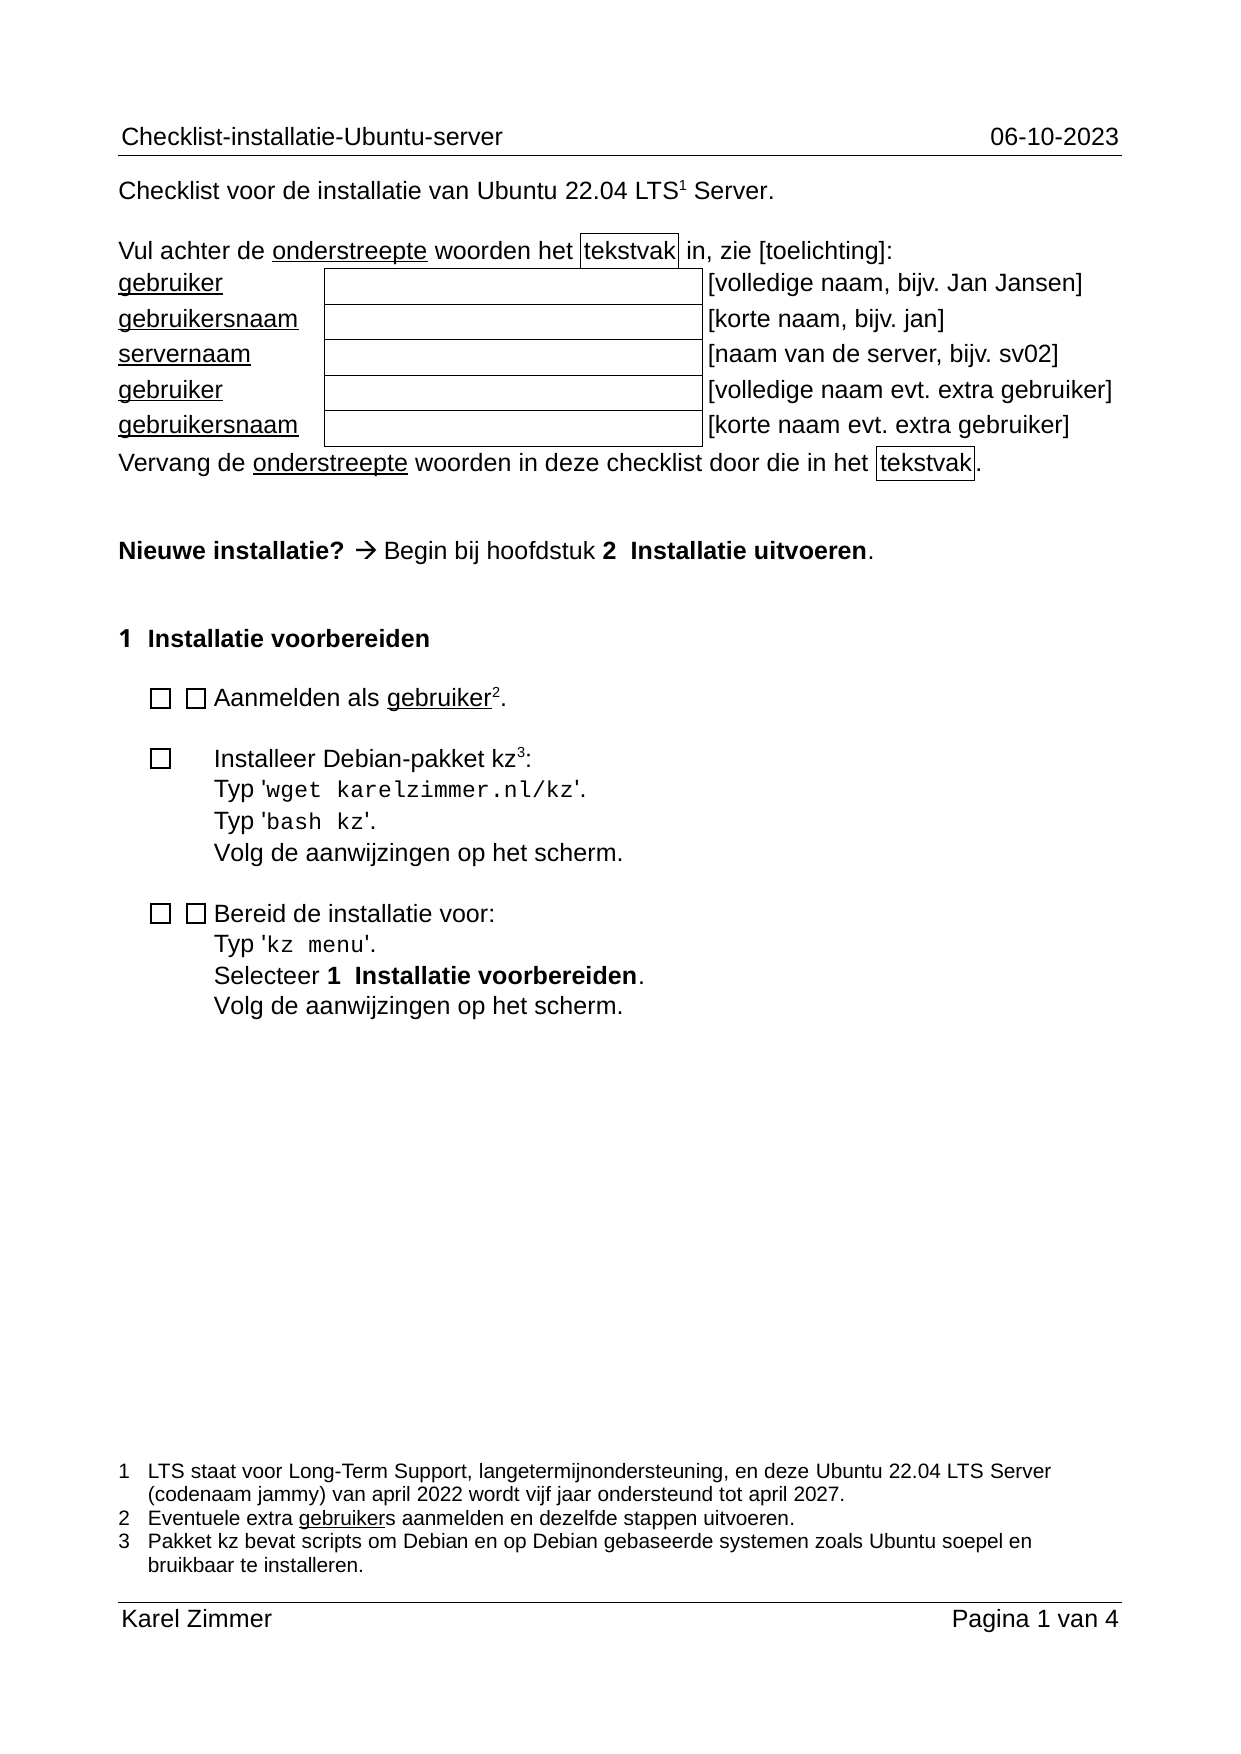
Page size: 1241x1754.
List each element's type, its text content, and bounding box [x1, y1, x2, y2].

table_header [177, 683, 213, 713]
text [naam van de server, bijv. sv02] [703, 339, 1122, 375]
table_cell [142, 806, 177, 838]
table_cell [142, 991, 177, 1021]
table_cell [177, 806, 213, 838]
text Checklist voor de installatie van Ubuntu 22.04 LTS Server. [118, 177, 1122, 205]
table_cell [177, 744, 213, 774]
table_cell Typ 'bash kz'. [213, 806, 1122, 838]
table_cell Installeer Debian-pakket kz: [213, 744, 1122, 774]
text . [975, 446, 1122, 481]
table_header [142, 683, 177, 713]
text LTS staat voor Long-Term Support, langetermijnondersteuning, en deze Ubuntu 22.04 LTS Server (codenaam jammy) van april 2022 wordt vijf jaar ondersteund tot april 2027. [118, 1459, 1122, 1506]
table_cell [118, 774, 142, 806]
table_cell [142, 868, 177, 898]
table_cell [177, 929, 213, 961]
table_cell [177, 961, 213, 991]
table_cell [177, 774, 213, 806]
table_cell [118, 929, 142, 961]
text GEBRUIKERSNaaM [118, 410, 324, 446]
table_cell [118, 991, 142, 1021]
table_cell [177, 898, 213, 929]
table_cell [142, 929, 177, 961]
table_cell [213, 868, 1122, 898]
table_cell [177, 991, 213, 1021]
text [korte naam, bijv. jan] [703, 304, 1122, 339]
table_header Aanmelden als gebruiker. [213, 683, 1122, 713]
table_cell [142, 838, 177, 868]
text in, zie [toelichting]: [679, 233, 1122, 268]
table_cell Bereid de installatie voor: [213, 898, 1122, 929]
table_cell [142, 898, 177, 929]
table_cell [118, 806, 142, 838]
table_cell [118, 961, 142, 991]
text [volledige naam, bijv. Jan Jansen] [703, 268, 1122, 304]
table_cell Volg de aanwijzingen op het scherm. [213, 838, 1122, 868]
text gebruikersnaam [118, 304, 324, 339]
table_cell [118, 898, 142, 929]
text tekstvak [581, 234, 678, 268]
text GEBRUIKER [118, 268, 324, 304]
table_cell Typ 'wget karelzimmer.nl/kz'. [213, 774, 1122, 806]
table_cell [118, 838, 142, 868]
list Installatie voorbereiden [118, 621, 1122, 655]
text GEBRUIKER [118, 375, 324, 410]
text [korte naam evt. extra gebruiker] [703, 410, 1122, 446]
table_cell [142, 713, 177, 744]
text Vervang de ONDERSTREEPTE woorden in deze checklist door die in het [118, 446, 876, 481]
table_cell [177, 838, 213, 868]
table_cell [118, 713, 142, 744]
table_cell Typ 'kz menu'. [213, 929, 1122, 961]
table_cell [118, 744, 142, 774]
text tekstvak [877, 447, 974, 480]
table_cell [142, 774, 177, 806]
text servernaam [118, 339, 324, 375]
text [volledige naam evt. extra gebruiker] [703, 375, 1122, 410]
table_cell [142, 961, 177, 991]
table_cell [142, 744, 177, 774]
table_cell Selecteer 1 Installatie voorbereiden. [213, 961, 1122, 991]
table_cell [213, 713, 1122, 744]
text Vul achter de ONDERSTREEPTE woorden het [118, 233, 580, 268]
text Nieuwe installatie?  Begin bij hoofdstuk 2 Installatie uitvoeren. [118, 537, 1122, 565]
table_cell [118, 868, 142, 898]
table_cell [177, 713, 213, 744]
table_header [118, 683, 142, 713]
table_cell Volg de aanwijzingen op het scherm. [213, 991, 1122, 1021]
table_cell [177, 868, 213, 898]
